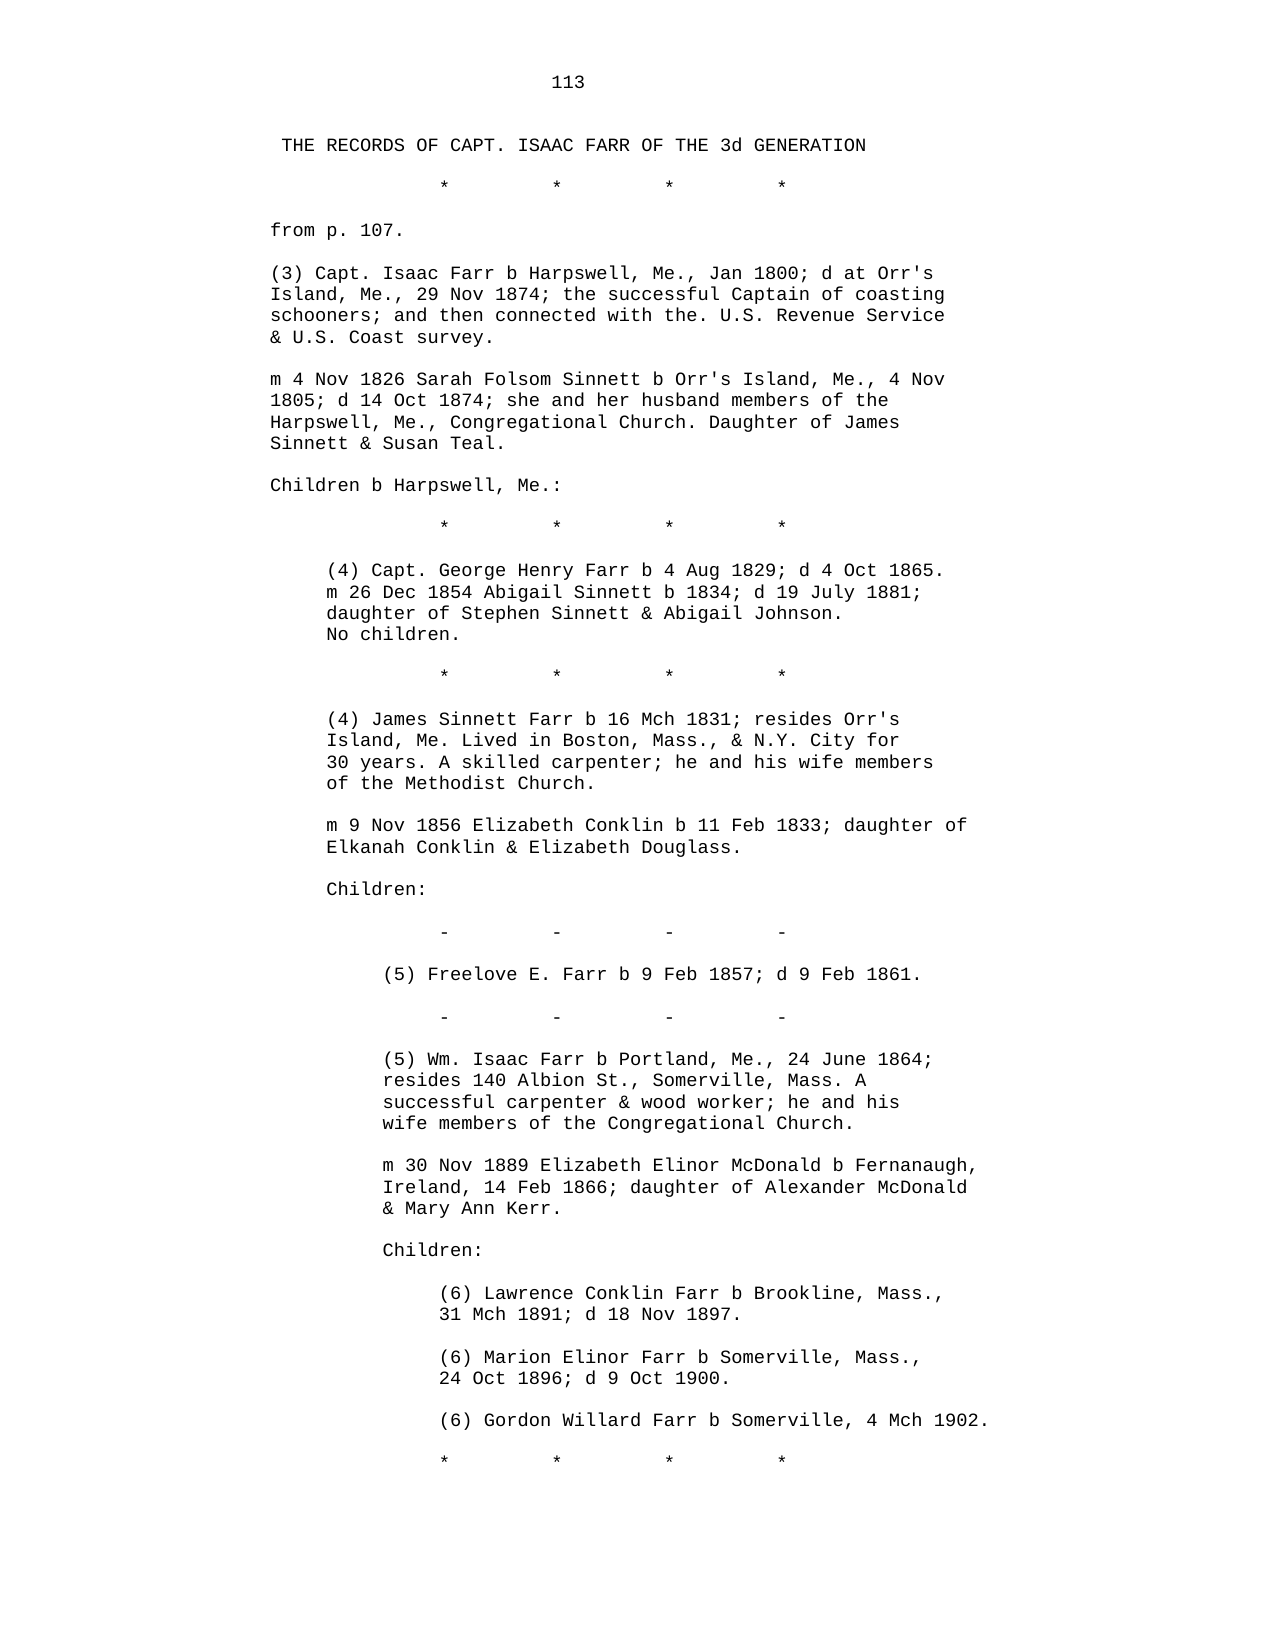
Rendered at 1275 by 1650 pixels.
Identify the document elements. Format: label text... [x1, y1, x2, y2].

text 113 [225, 72, 1157, 94]
text m 9 Nov 1856 Elizabeth Conklin b 11 Feb 1833; daughter of [225, 816, 1157, 837]
text Children: [225, 1241, 1157, 1262]
text Sinnett & Susan Teal. [225, 434, 1157, 455]
text (4) Capt. George Henry Farr b 4 Aug 1829; d 4 Oct 1865. [225, 561, 1157, 582]
text & Mary Ann Kerr. [225, 1199, 1157, 1220]
text - - - - [225, 922, 1157, 944]
text 30 years. A skilled carpenter; he and his wife members [225, 752, 1157, 774]
text Island, Me., 29 Nov 1874; the successful Captain of coasting [225, 285, 1157, 306]
text (5) Freelove E. Farr b 9 Feb 1857; d 9 Feb 1861. [225, 965, 1157, 986]
text 31 Mch 1891; d 18 Nov 1897. [225, 1305, 1157, 1326]
text schooners; and then connected with the. U.S. Revenue Service [225, 306, 1157, 327]
text * * * * [225, 519, 1157, 540]
text 24 Oct 1896; d 9 Oct 1900. [225, 1369, 1157, 1390]
text from p. 107. [225, 221, 1157, 242]
text successful carpenter & wood worker; he and his [225, 1092, 1157, 1114]
text m 4 Nov 1826 Sarah Folsom Sinnett b Orr's Island, Me., 4 Nov [225, 370, 1157, 391]
text (3) Capt. Isaac Farr b Harpswell, Me., Jan 1800; d at Orr's [225, 264, 1157, 285]
text (6) Marion Elinor Farr b Somerville, Mass., [225, 1347, 1157, 1369]
text resides 140 Albion St., Somerville, Mass. A [225, 1071, 1157, 1092]
text & U.S. Coast survey. [225, 327, 1157, 349]
text m 26 Dec 1854 Abigail Sinnett b 1834; d 19 July 1881; [225, 582, 1157, 604]
text (6) Lawrence Conklin Farr b Brookline, Mass., [225, 1284, 1157, 1305]
text Harpswell, Me., Congregational Church. Daughter of James [225, 412, 1157, 434]
text (4) James Sinnett Farr b 16 Mch 1831; resides Orr's [225, 710, 1157, 731]
text - - - - [225, 1007, 1157, 1029]
text Ireland, 14 Feb 1866; daughter of Alexander McDonald [225, 1177, 1157, 1199]
text No children. [225, 625, 1157, 646]
text THE RECORDS OF CAPT. ISAAC FARR OF THE 3d GENERATION [225, 136, 1157, 157]
text wife members of the Congregational Church. [225, 1114, 1157, 1135]
text m 30 Nov 1889 Elizabeth Elinor McDonald b Fernanaugh, [225, 1156, 1157, 1177]
text Island, Me. Lived in Boston, Mass., & N.Y. City for [225, 731, 1157, 752]
text Children b Harpswell, Me.: [225, 476, 1157, 497]
text * * * * [225, 667, 1157, 689]
text * * * * [225, 179, 1157, 200]
text 1805; d 14 Oct 1874; she and her husband members of the [225, 391, 1157, 412]
text of the Methodist Church. [225, 774, 1157, 795]
text * * * * [225, 1454, 1157, 1475]
text (5) Wm. Isaac Farr b Portland, Me., 24 June 1864; [225, 1050, 1157, 1071]
text Children: [225, 880, 1157, 901]
text daughter of Stephen Sinnett & Abigail Johnson. [225, 604, 1157, 625]
text (6) Gordon Willard Farr b Somerville, 4 Mch 1902. [225, 1411, 1157, 1432]
text Elkanah Conklin & Elizabeth Douglass. [225, 837, 1157, 859]
